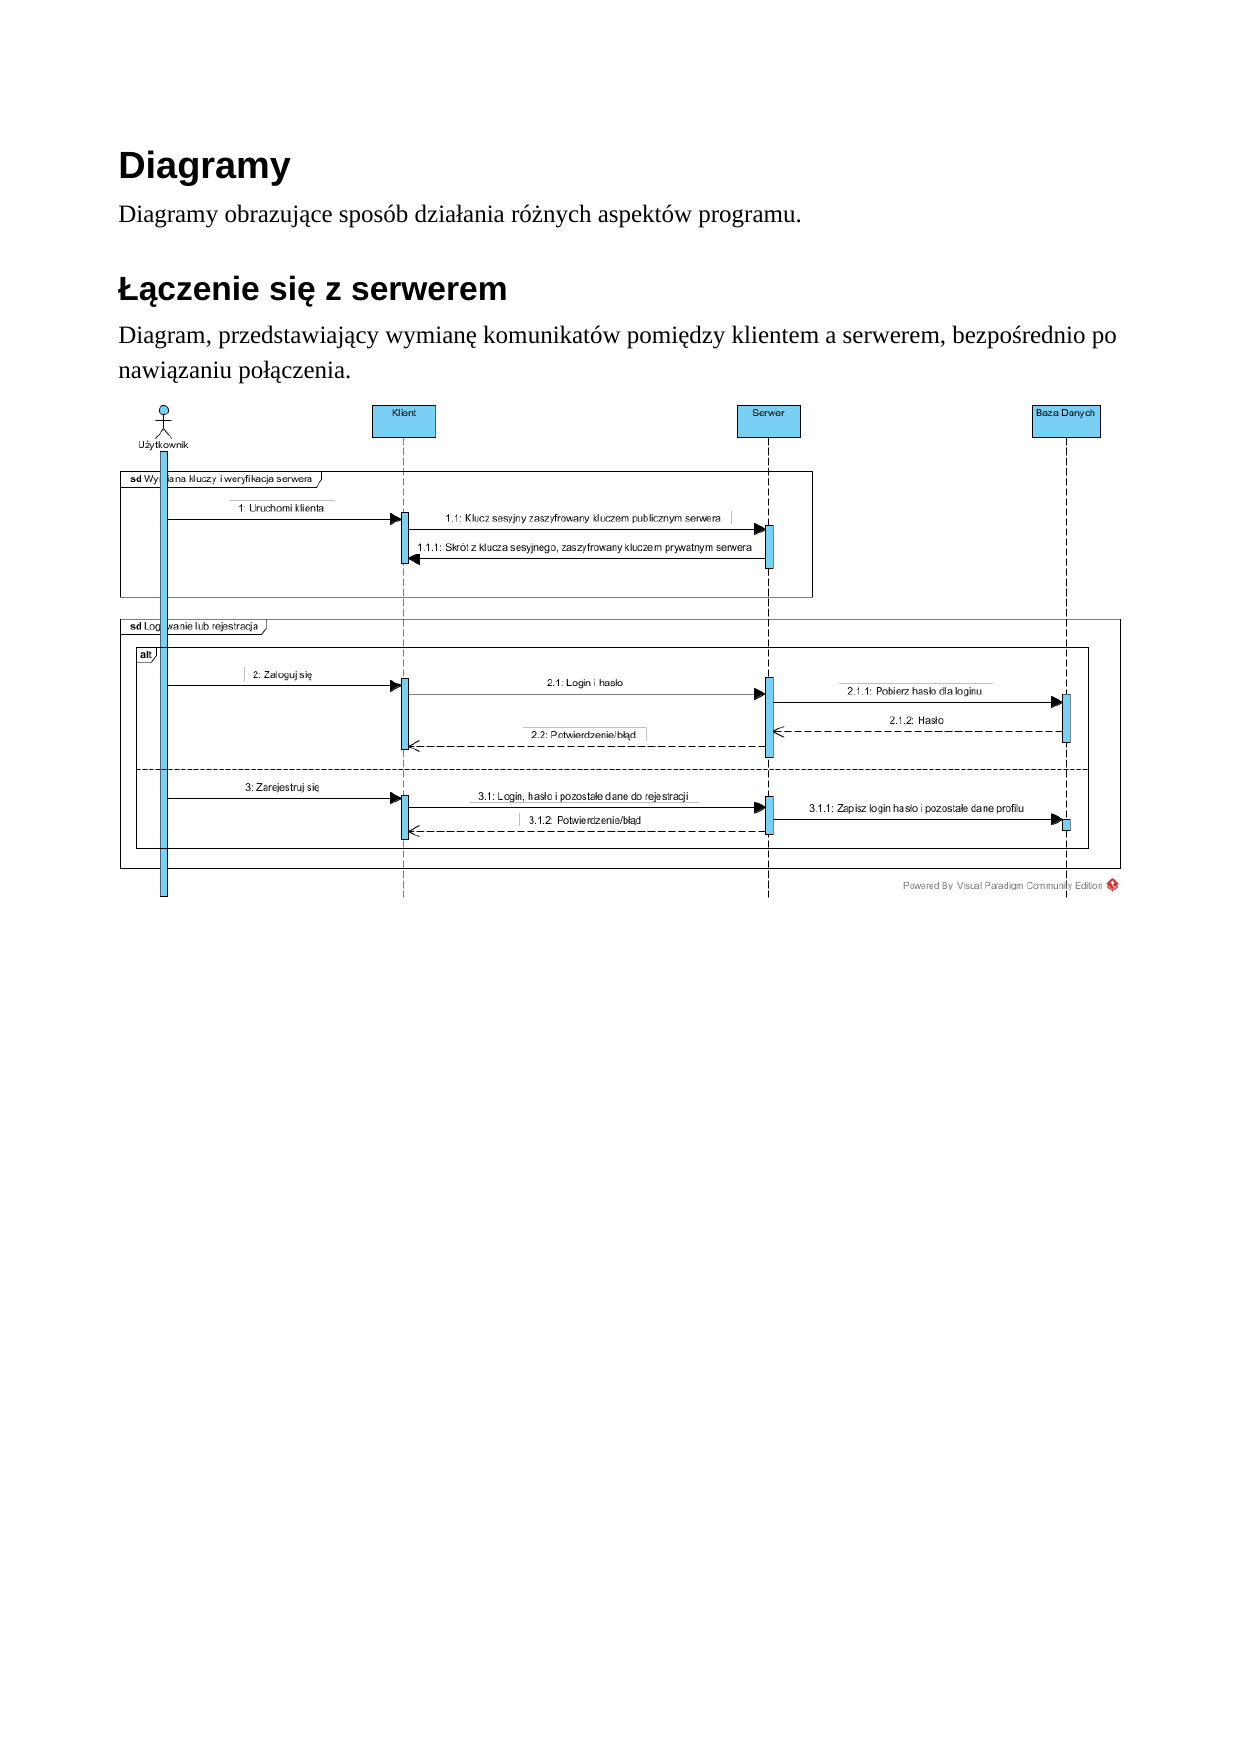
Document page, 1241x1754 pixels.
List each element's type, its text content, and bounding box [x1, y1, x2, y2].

text Diagram, przedstawiający wymianę komunikatów pomiędzy klientem a serwerem, bezpośrednio po nawiązaniu połączenia. [118, 320, 1122, 383]
text Diagramy obrazujące sposób działania różnych aspektów programu. [118, 199, 1122, 228]
picture [118, 403, 1123, 900]
subtitle Łączenie się z serwerem [118, 269, 1122, 308]
subtitle Diagramy [118, 143, 1122, 187]
